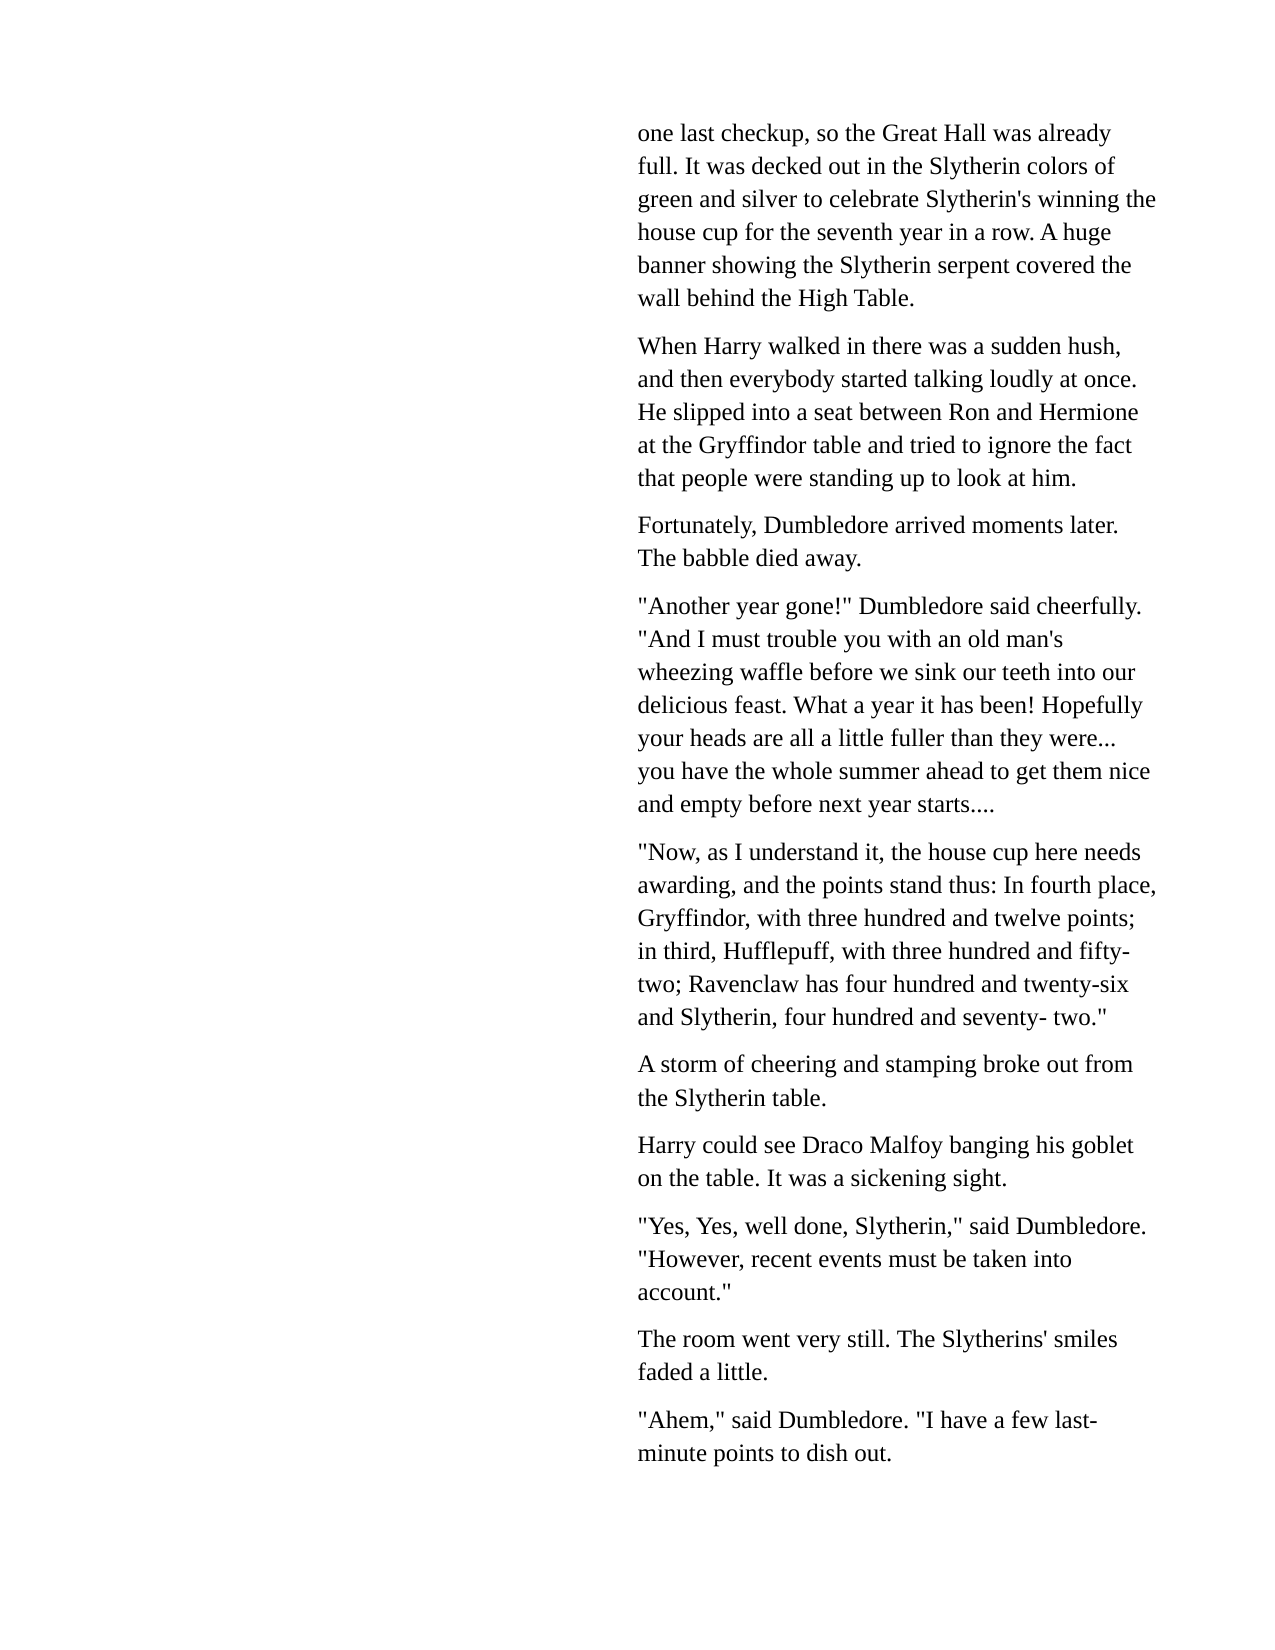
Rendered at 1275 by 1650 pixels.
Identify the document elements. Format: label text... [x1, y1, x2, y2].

table_cell [118, 1325, 637, 1405]
table_cell The room went very still. The Slytherins' smiles faded a little. [638, 1325, 1157, 1405]
table_cell [118, 331, 637, 511]
table_cell Harry could see Draco Malfoy banging his goblet on the table. It was a sickening sight. [638, 1130, 1157, 1211]
table_cell [118, 1050, 637, 1130]
table_cell "Ahem," said Dumbledore. "I have a few last-minute points to dish out. [638, 1405, 1157, 1486]
table_cell one last checkup, so the Great Hall was already full. It was decked out in the Slytherin colors of green and silver to celebrate Slytherin's winning the house cup for the seventh year in a row. A huge banner showing the Slytherin serpent covered the wall behind the High Table. [638, 118, 1157, 331]
table_cell [118, 1211, 637, 1324]
table_cell Fortunately, Dumbledore arrived moments later. The babble died away. [638, 511, 1157, 591]
table_cell [118, 837, 637, 1049]
table_cell [118, 1130, 637, 1211]
table_cell [118, 511, 637, 591]
table_cell [118, 118, 637, 331]
table_cell [118, 1405, 637, 1486]
table_cell [118, 591, 637, 837]
table_cell When Harry walked in there was a sudden hush, and then everybody started talking loudly at once. He slipped into a seat between Ron and Hermione at the Gryffindor table and tried to ignore the fact that people were standing up to look at him. [638, 331, 1157, 511]
table_cell A storm of cheering and stamping broke out from the Slytherin table. [638, 1050, 1157, 1130]
table_cell "Yes, Yes, well done, Slytherin," said Dumbledore. "However, recent events must be taken into account." [638, 1211, 1157, 1324]
table_cell "Now, as I understand it, the house cup here needs awarding, and the points stand thus: In fourth place, Gryffindor, with three hundred and twelve points; in third, Hufflepuff, with three hundred and fifty-two; Ravenclaw has four hundred and twenty-six and Slytherin, four hundred and seventy- two." [638, 837, 1157, 1049]
table_cell "Another year gone!" Dumbledore said cheerfully. "And I must trouble you with an old man's wheezing waffle before we sink our teeth into our delicious feast. What a year it has been! Hopefully your heads are all a little fuller than they were... you have the whole summer ahead to get them nice and empty before next year starts.... [638, 591, 1157, 837]
